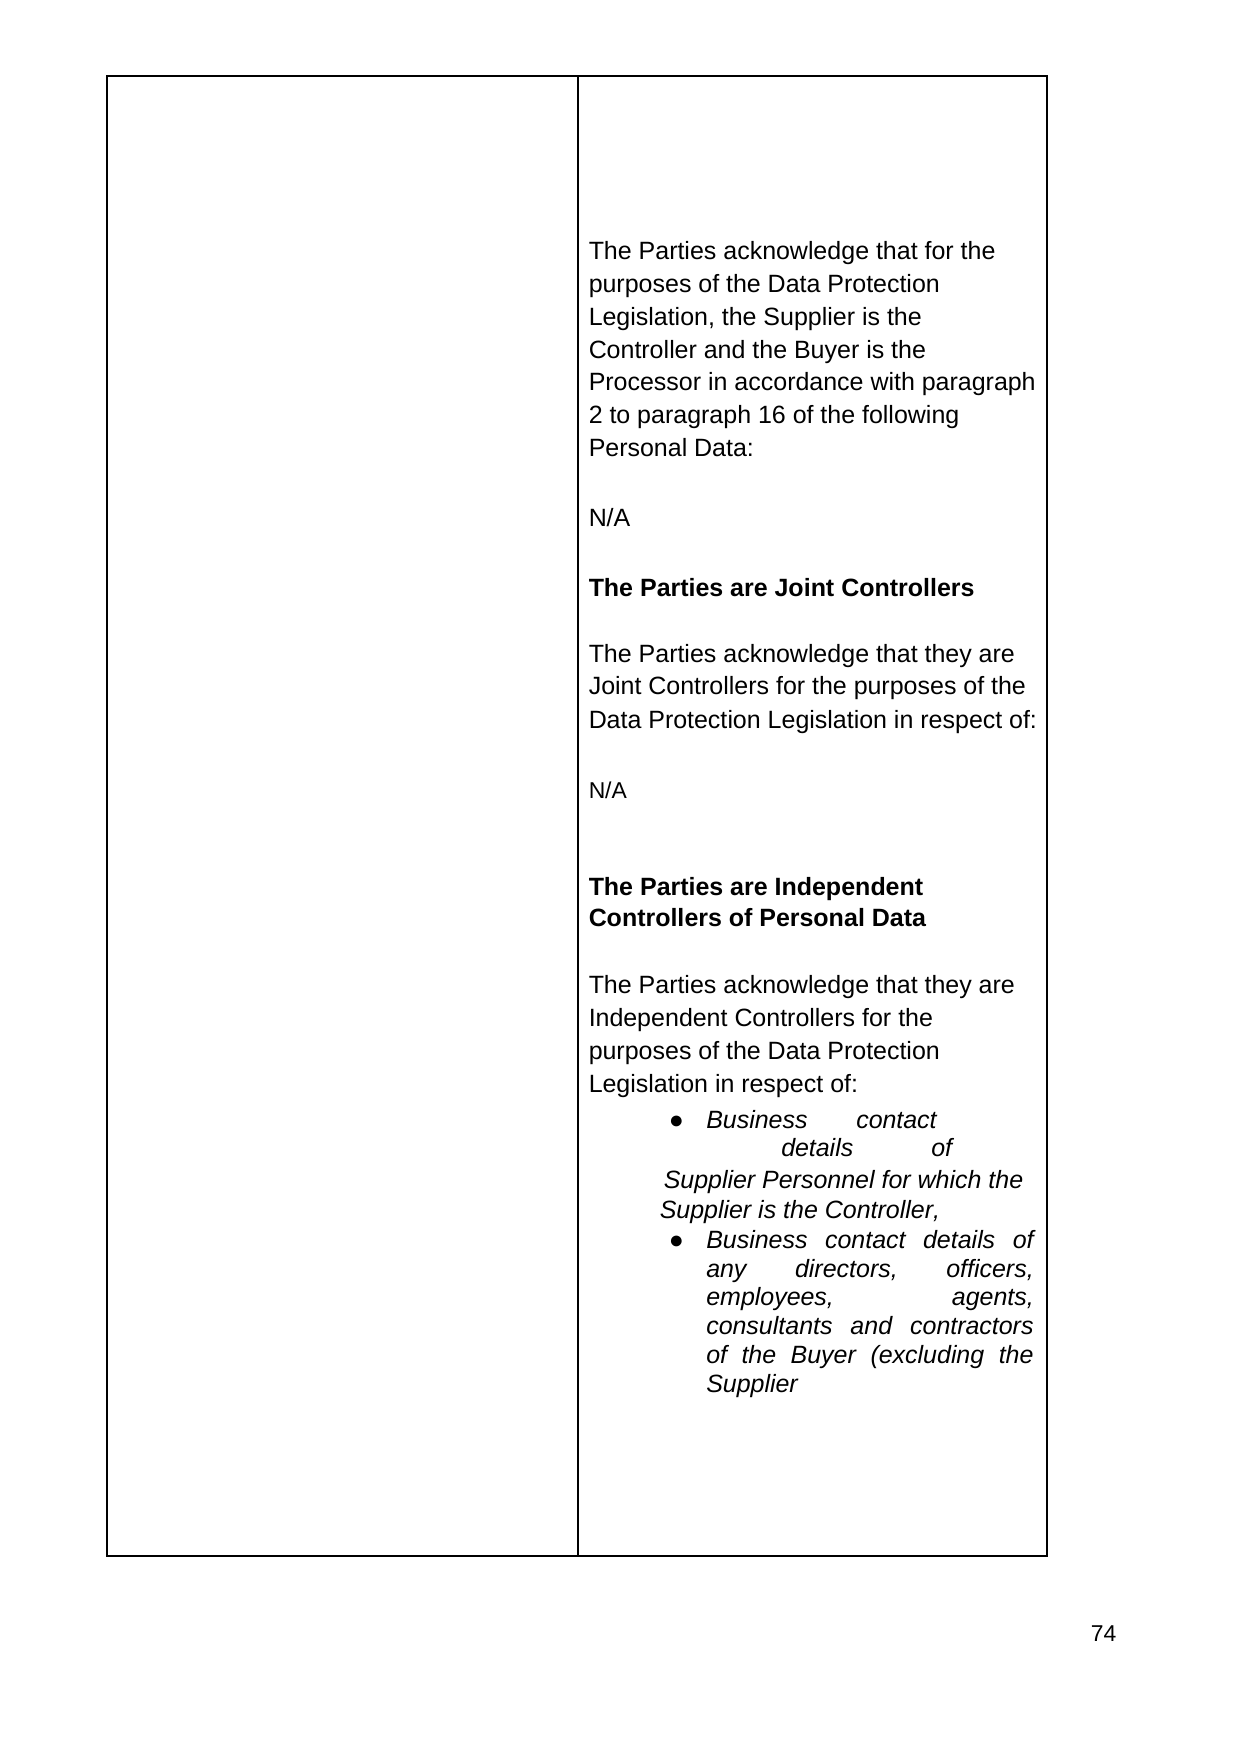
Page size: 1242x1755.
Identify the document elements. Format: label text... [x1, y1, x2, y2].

table_header [108, 77, 577, 1554]
table_header The Parties acknowledge that for the purposes of the Data Protection Legislation, the Supplier is the Controller and the Buyer is the Processor in accordance with paragraph 2 to paragraph 16 of the following Personal Data: N/A The Parties are Joint Controllers The Parties acknowledge that they are Joint Controllers for the purposes of the Data Protection Legislation in respect of: N/A The Parties are Independent Controllers of Personal Data The Parties acknowledge that they are Independent Controllers for the purposes of the Data Protection Legislation in respect of: Business contact details of Supplier Personnel for which the Supplier is the Controller, Business contact details of any directors, officers, employees, agents, consultants and contractors of the Buyer (excluding the Supplier [579, 77, 1046, 1554]
